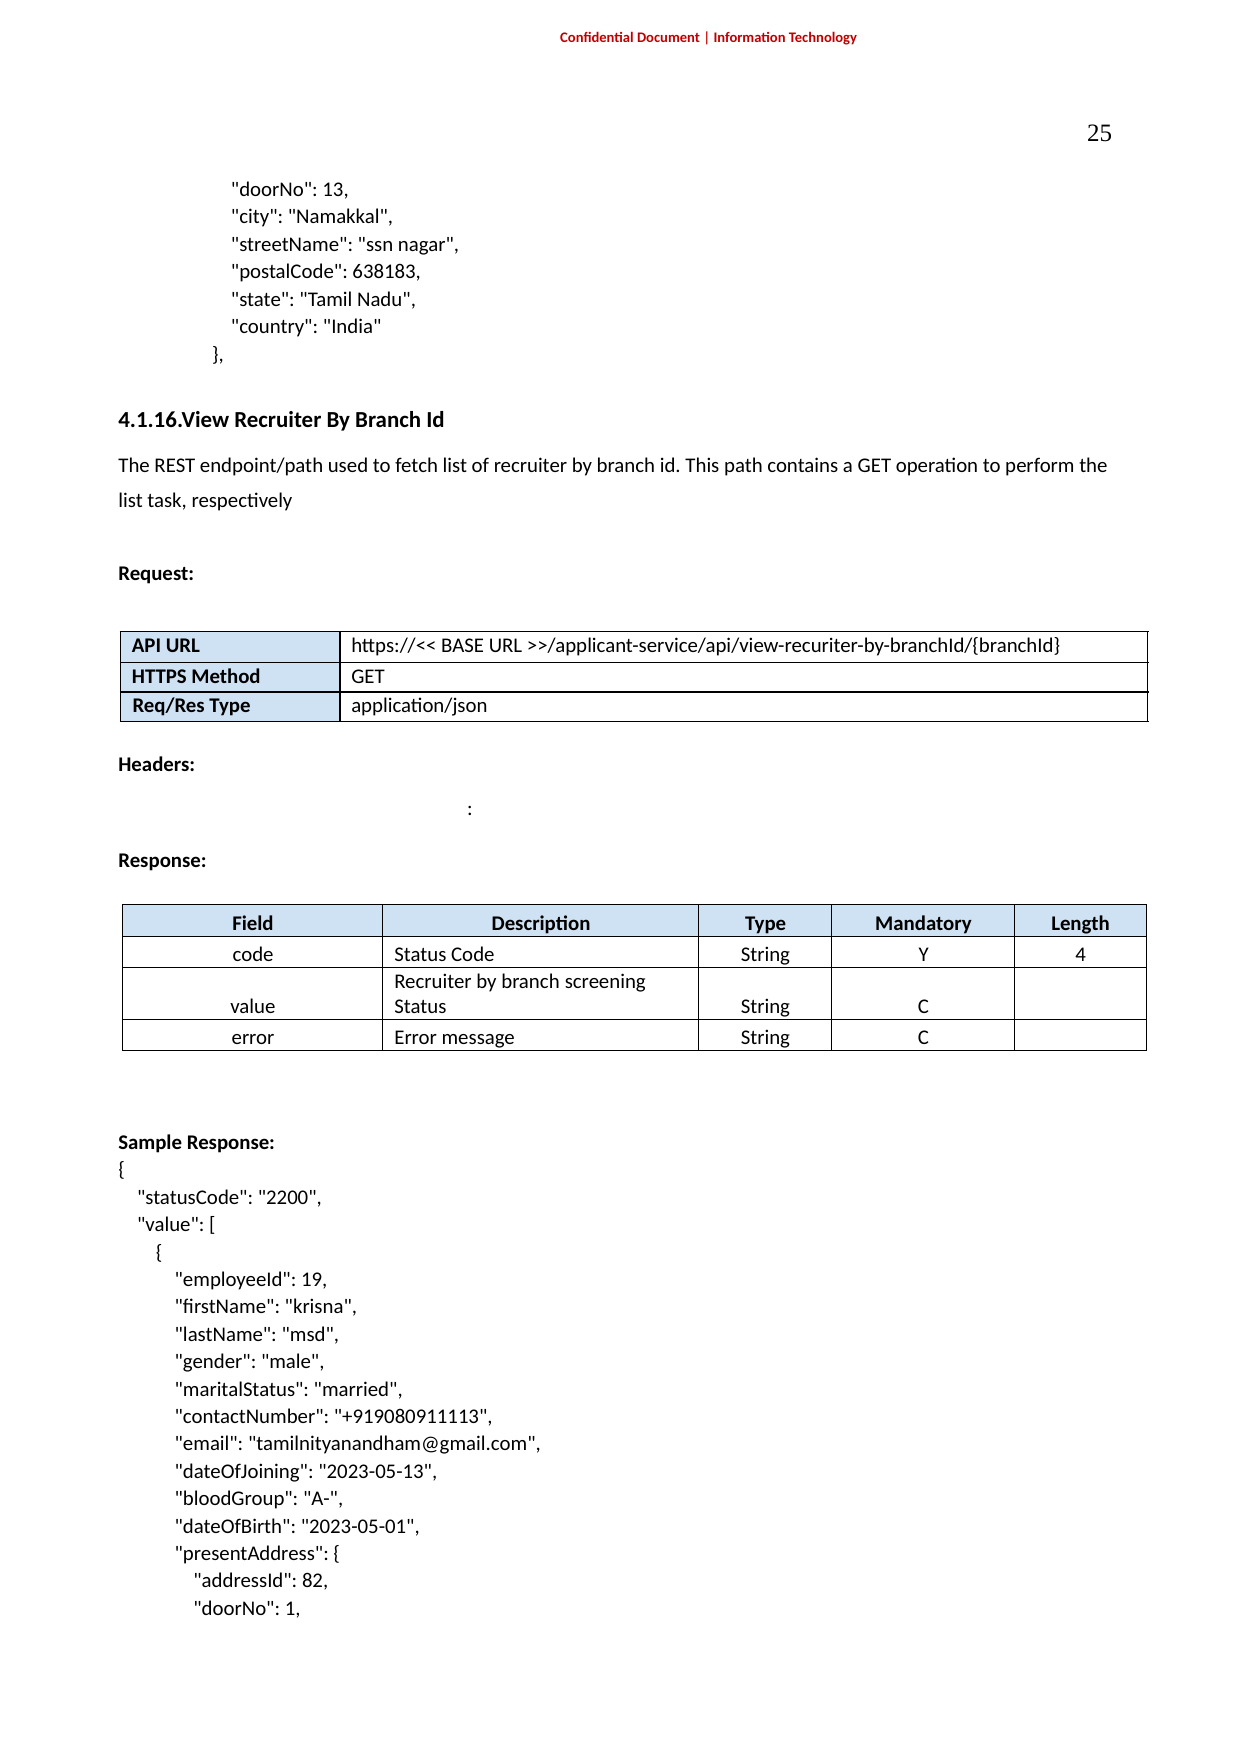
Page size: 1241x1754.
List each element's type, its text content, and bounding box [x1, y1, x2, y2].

text "state": "Tamil Nadu", [118, 286, 1122, 311]
table_cell value [123, 968, 382, 1019]
text "addressId": 82, [118, 1568, 1122, 1593]
table_cell HTTPS Method [121, 663, 339, 691]
table_cell error [123, 1020, 382, 1050]
table_cell String [699, 1020, 831, 1050]
text "city": "Namakkal", [118, 204, 1122, 229]
table_header : [456, 795, 531, 822]
table_cell Req/Res Type [121, 693, 339, 721]
table_cell Error message [383, 1020, 698, 1050]
text "presentAddress": { [118, 1540, 1122, 1566]
table_header Field [123, 905, 382, 936]
table_cell C [832, 968, 1014, 1019]
table_header Length [1015, 905, 1146, 936]
table_cell Recruiter by branch screening Status [383, 968, 698, 1019]
subtitle 4.1.16.View Recruiter By Branch Id [118, 406, 1122, 434]
table_cell C [832, 1020, 1014, 1050]
table_header Type [699, 905, 831, 936]
text "statusCode": "2200", [118, 1184, 1122, 1209]
text { [118, 1157, 1122, 1182]
table_header Mandatory [832, 905, 1014, 936]
table_cell code [123, 937, 382, 967]
table_cell [1015, 1020, 1146, 1050]
text "streetName": "ssn nagar", [118, 231, 1122, 257]
text "country": "India" [118, 313, 1122, 339]
table_cell application/json [341, 693, 1147, 721]
text The REST endpoint/path used to fetch list of recruiter by branch id. This path contains a GET operation to perform the list task, respectively [118, 453, 1122, 513]
text "dateOfBirth": "2023-05-01", [118, 1513, 1122, 1538]
table_cell 4 [1015, 937, 1146, 967]
text Headers: [118, 722, 1122, 777]
text "employeeId": 19, [118, 1266, 1122, 1292]
table_header API URL [121, 632, 339, 662]
table_cell Status Code [383, 937, 698, 967]
text "doorNo": 1, [118, 1595, 1122, 1620]
text }, [118, 341, 1122, 366]
table_header [156, 795, 456, 822]
subtitle Request: [118, 560, 1122, 586]
table_cell String [699, 968, 831, 1019]
table_cell String [699, 937, 831, 967]
text "bloodGroup": "A-", [118, 1485, 1122, 1511]
text "postalCode": 638183, [118, 258, 1122, 284]
text "firstName": "krisna", [118, 1294, 1122, 1319]
text "value": [ [118, 1211, 1122, 1237]
table_cell [1015, 968, 1146, 1019]
text "contactNumber": "+919080911113", [118, 1403, 1122, 1429]
text { [118, 1239, 1122, 1264]
text "maritalStatus": "married", [118, 1376, 1122, 1401]
text "doorNo": 13, [118, 176, 1122, 202]
table_header https://<< BASE URL >>/applicant-service/api/view-recuriter-by-branchId/{branchId} [341, 632, 1147, 662]
text "lastName": "msd", [118, 1321, 1122, 1346]
text "email": "tamilnityanandham@gmail.com", [118, 1431, 1122, 1456]
text Sample Response: [118, 1129, 1122, 1155]
subtitle Response: [118, 847, 1122, 873]
text "gender": "male", [118, 1348, 1122, 1374]
table_cell Y [832, 937, 1014, 967]
text "dateOfJoining": "2023-05-13", [118, 1458, 1122, 1483]
table_header [531, 795, 1131, 822]
table_cell GET [341, 663, 1147, 691]
table_header Description [383, 905, 698, 936]
